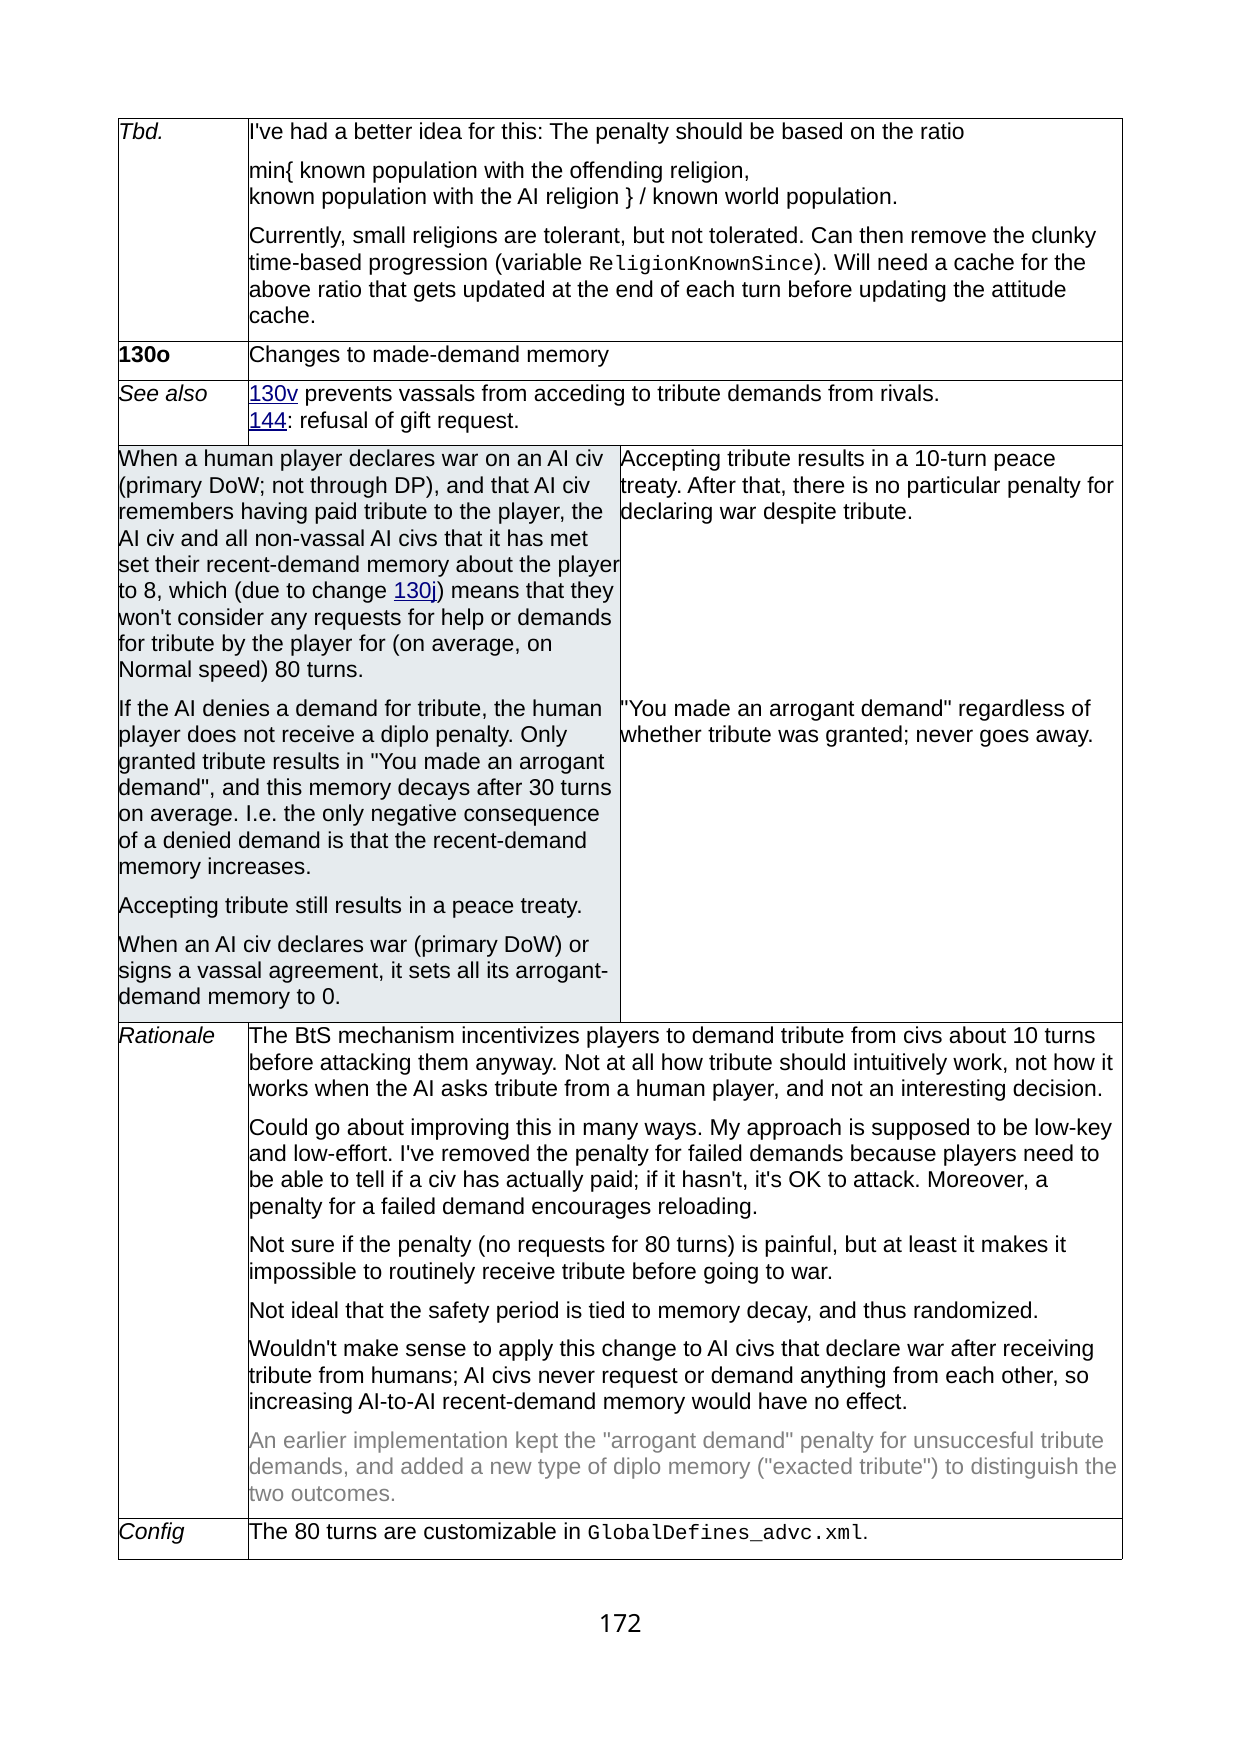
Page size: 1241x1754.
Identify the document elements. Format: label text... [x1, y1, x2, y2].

table_cell 130v prevents vassals from acceding to tribute demands from rivals. 144: refusal of gift request. [249, 381, 1122, 445]
table_cell Tbd. [119, 119, 248, 341]
table_cell Changes to made-demand memory [249, 342, 1122, 380]
table_cell Rationale [119, 1023, 248, 1518]
table_cell When a human player declares war on an AI civ (primary DoW; not through DP), and that AI civ remembers having paid tribute to the player, the AI civ and all non-vassal AI civs that it has met set their recent-demand memory about the player to 8, which (due to change 130j) means that they won't consider any requests for help or demands for tribute by the player for (on average, on Normal speed) 80 turns. If the AI denies a demand for tribute, the human player does not receive a diplo penalty. Only granted tribute results in "You made an arrogant demand", and this memory decays after 30 turns on average. I.e. the only negative consequence of a denied demand is that the recent-demand memory increases. Accepting tribute still results in a peace treaty. When an AI civ declares war (primary DoW) or signs a vassal agreement, it sets all its arrogant-demand memory to 0. [119, 446, 620, 1022]
table_cell The 80 turns are customizable in GlobalDefines_advc.xml. [249, 1519, 1122, 1558]
table_cell 130o [119, 342, 248, 380]
table_cell See also [119, 381, 248, 445]
table_cell I've had a better idea for this: The penalty should be based on the ratio min{ known population with the offending religion, known population with the AI religion } / known world population. Currently, small religions are tolerant, but not tolerated. Can then remove the clunky time-based progression (variable ReligionKnownSince). Will need a cache for the above ratio that gets updated at the end of each turn before updating the attitude cache. [249, 119, 1122, 341]
table_cell The BtS mechanism incentivizes players to demand tribute from civs about 10 turns before attacking them anyway. Not at all how tribute should intuitively work, not how it works when the AI asks tribute from a human player, and not an interesting decision. Could go about improving this in many ways. My approach is supposed to be low-key and low-effort. I've removed the penalty for failed demands because players need to be able to tell if a civ has actually paid; if it hasn't, it's OK to attack. Moreover, a penalty for a failed demand encourages reloading. Not sure if the penalty (no requests for 80 turns) is painful, but at least it makes it impossible to routinely receive tribute before going to war. Not ideal that the safety period is tied to memory decay, and thus randomized. Wouldn't make sense to apply this change to AI civs that declare war after receiving tribute from humans; AI civs never request or demand anything from each other, so increasing AI-to-AI recent-demand memory would have no effect. An earlier implementation kept the "arrogant demand" penalty for unsuccesful tribute demands, and added a new type of diplo memory ("exacted tribute") to distinguish the two outcomes. [249, 1023, 1122, 1518]
table_cell Accepting tribute results in a 10-turn peace treaty. After that, there is no particular penalty for declaring war despite tribute. "You made an arrogant demand" regardless of whether tribute was granted; never goes away. [621, 446, 1122, 1022]
table_cell Config [119, 1519, 248, 1558]
